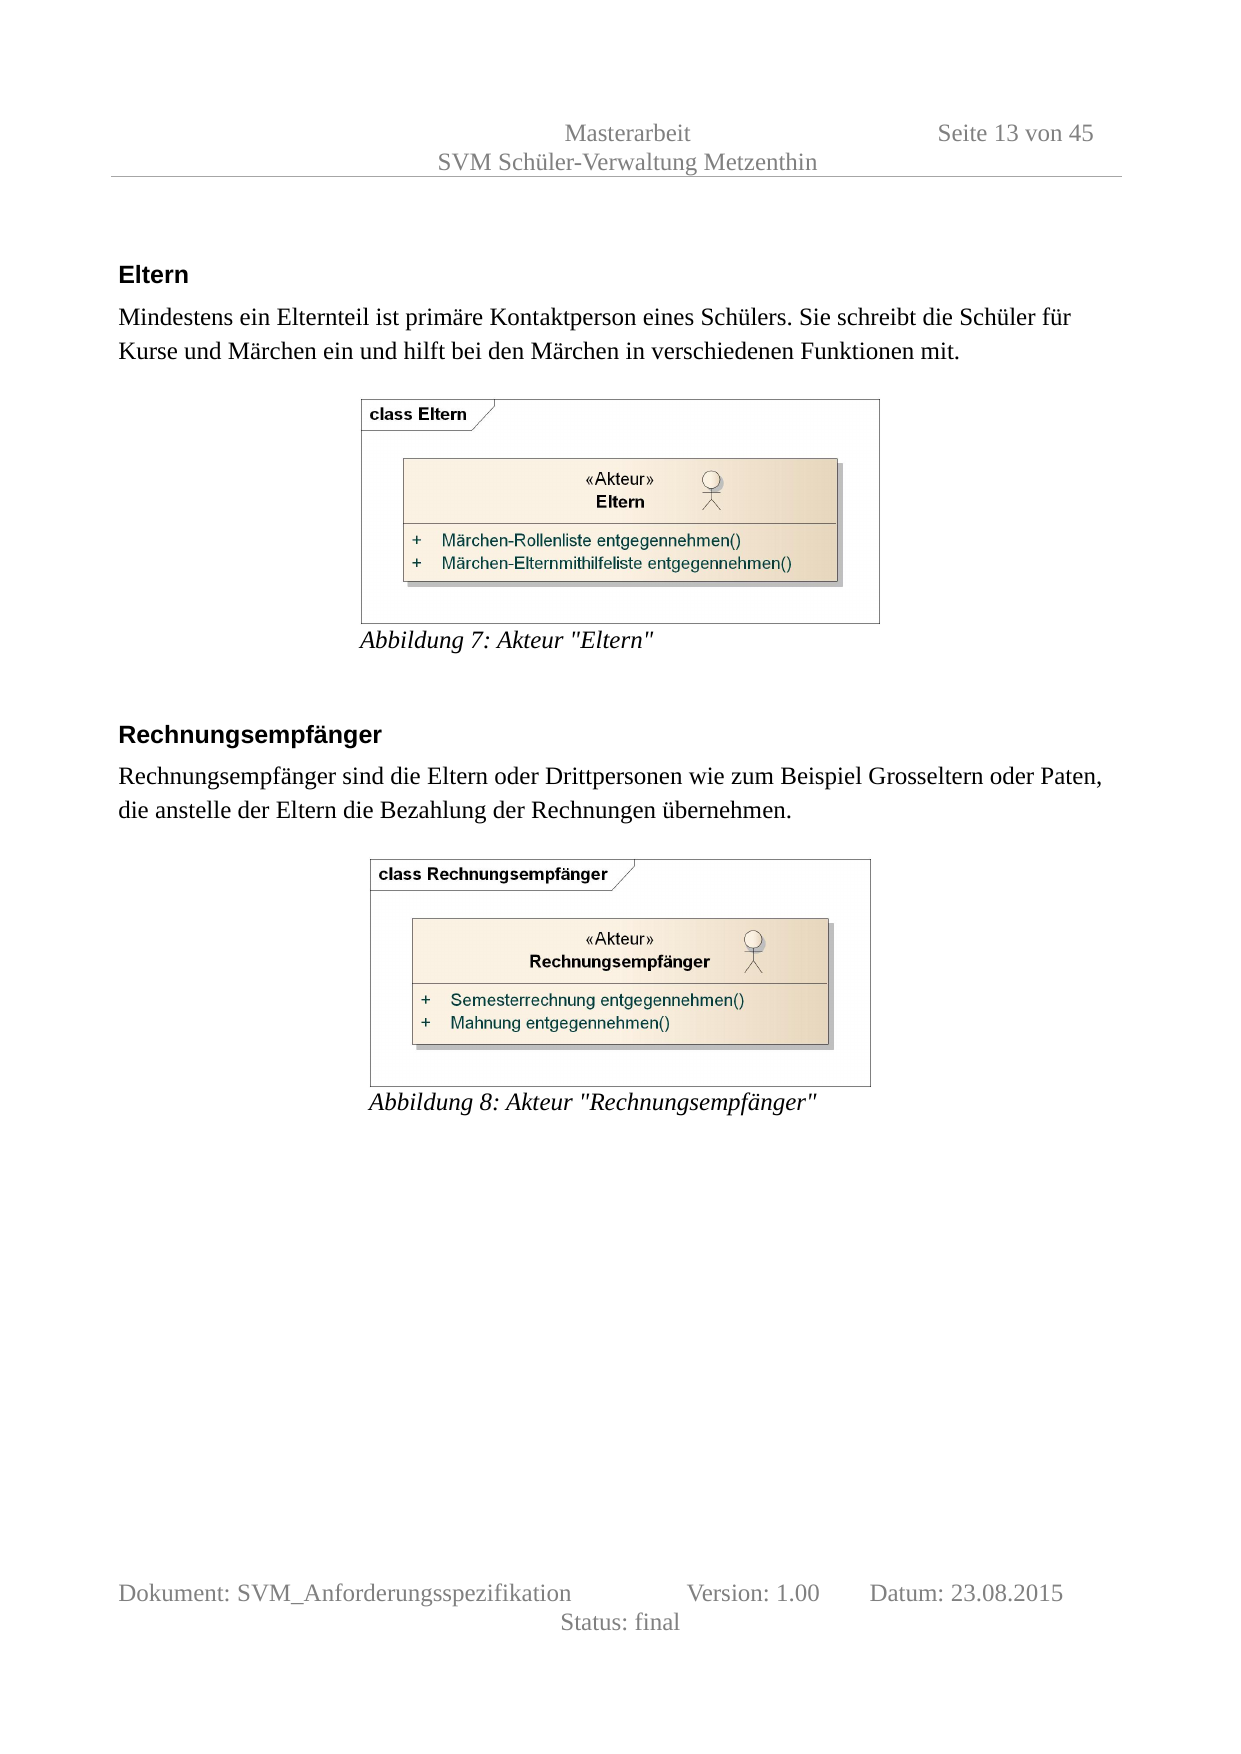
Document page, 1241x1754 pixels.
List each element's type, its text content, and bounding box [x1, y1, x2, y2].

picture [359, 397, 881, 625]
text Abbildung 7: Akteur "Eltern" [360, 625, 881, 654]
text Mindestens ein Elternteil ist primäre Kontaktperson eines Schülers. Sie schreibt die Schüler für Kurse und Märchen ein und hilft bei den Märchen in verschiedenen Funktionen mit. [118, 302, 1122, 365]
picture [368, 857, 872, 1088]
text Abbildung 8: Akteur "Rechnungsempfänger" [369, 1088, 871, 1116]
subtitle Rechnungsempfänger [118, 720, 1122, 749]
text Rechnungsempfänger sind die Eltern oder Drittpersonen wie zum Beispiel Grosseltern oder Paten, die anstelle der Eltern die Bezahlung der Rechnungen übernehmen. [118, 761, 1122, 824]
subtitle Eltern [118, 260, 1122, 289]
